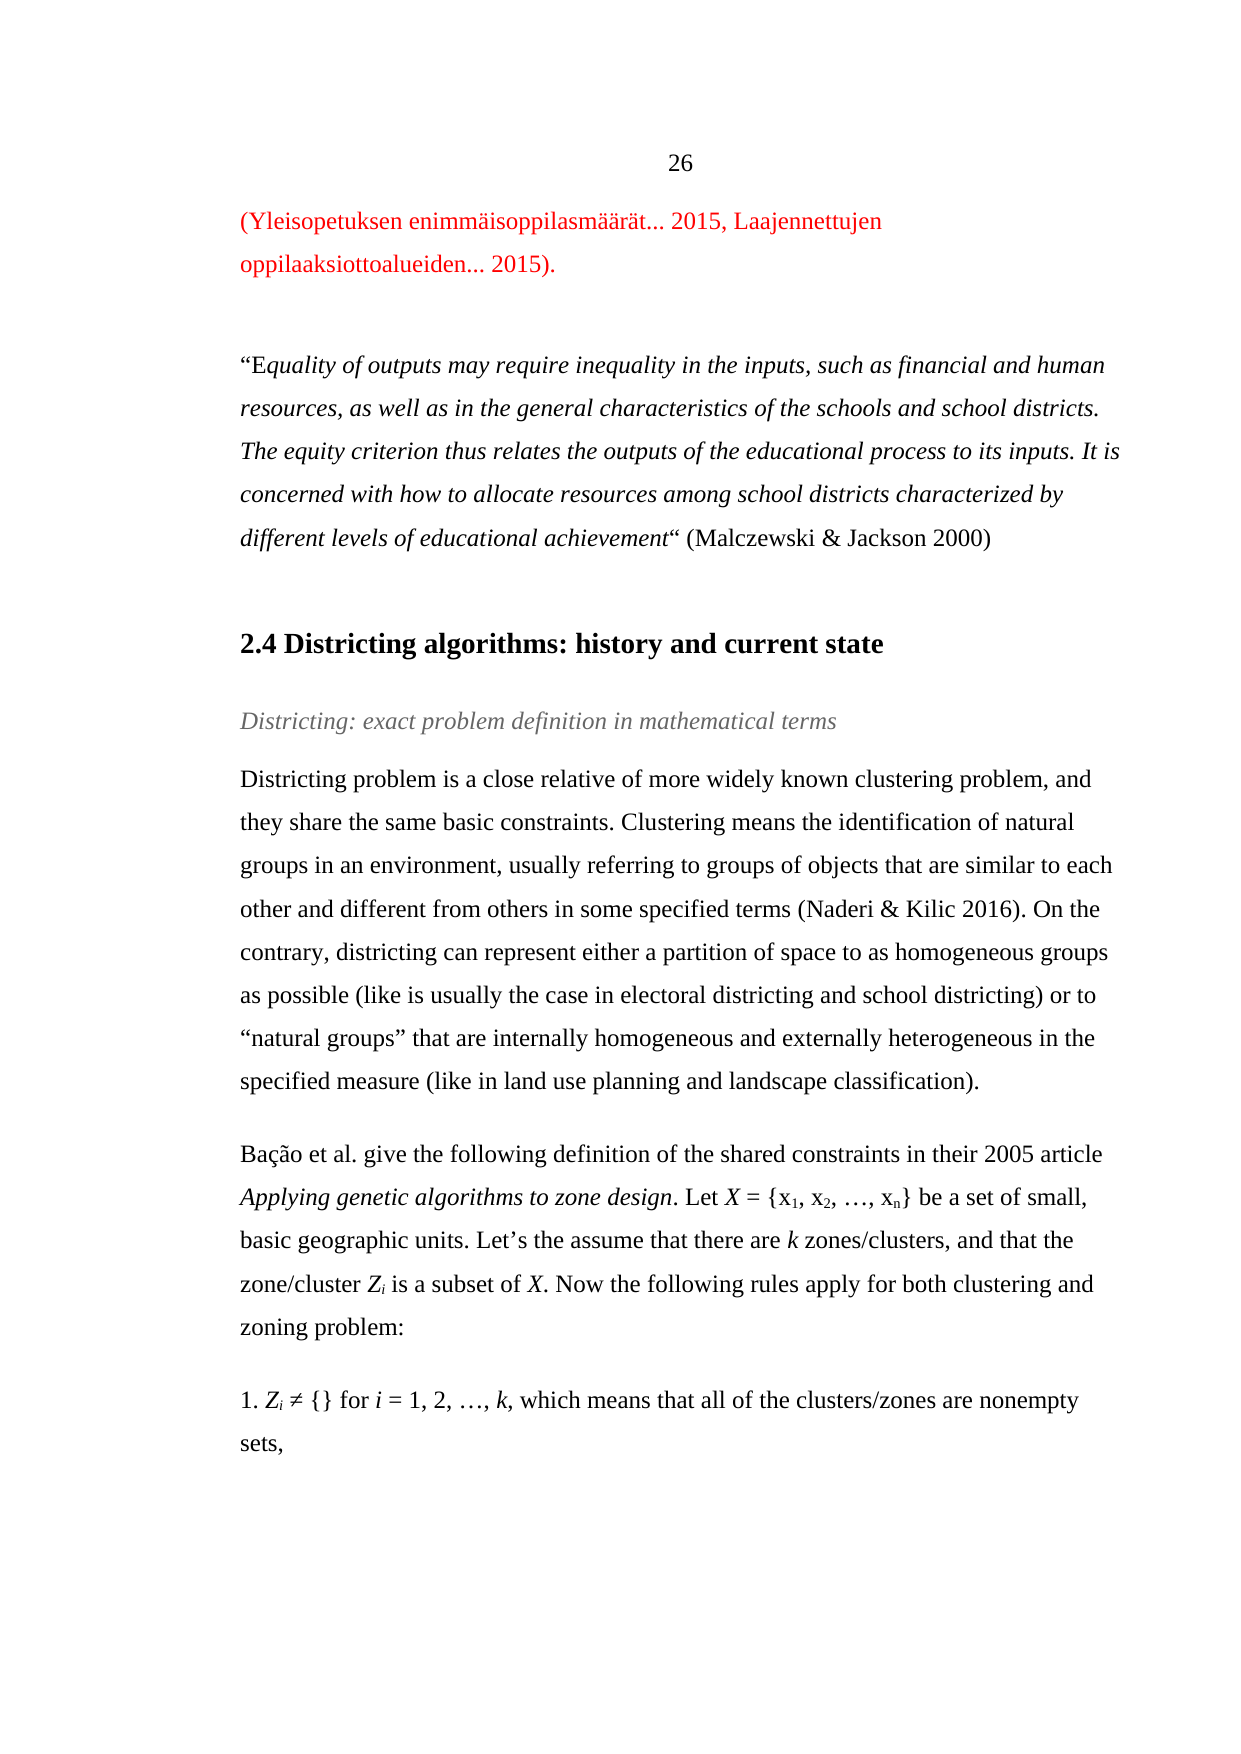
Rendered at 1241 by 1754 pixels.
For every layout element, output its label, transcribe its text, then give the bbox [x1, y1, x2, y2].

subtitle Districting: exact problem definition in mathematical terms [240, 706, 1121, 735]
text (Yleisopetuksen enimmäisoppilasmäärät... 2015, Laajennettujen oppilaaksiottoalueiden... 2015). [240, 206, 1121, 278]
text “Equality of outputs may require inequality in the inputs, such as financial and human resources, as well as in the general characteristics of the schools and school districts. The equity criterion thus relates the outputs of the educational process to its inputs. It is concerned with how to allocate resources among school districts characterized by different levels of educational achievement“ (Malczewski & Jackson 2000) [240, 350, 1121, 551]
subtitle 2.4 Districting algorithms: history and current state [240, 626, 1121, 659]
text Districting problem is a close relative of more widely known clustering problem, and they share the same basic constraints. Clustering means the identification of natural groups in an environment, usually referring to groups of objects that are similar to each other and different from others in some specified terms (Naderi & Kilic 2016). On the contrary, districting can represent either a partition of space to as homogeneous groups as possible (like is usually the case in electoral districting and school districting) or to “natural groups” that are internally homogeneous and externally heterogeneous in the specified measure (like in land use planning and landscape classification). [240, 764, 1121, 1095]
text 1. Zi ≠ {} for i = 1, 2, …, k, which means that all of the clusters/zones are nonempty sets, [240, 1385, 1121, 1457]
text Bação et al. give the following definition of the shared constraints in their 2005 article Applying genetic algorithms to zone design. Let X = {x1, x2, …, xn} be a set of small, basic geographic units. Let’s the assume that there are k zones/clusters, and that the zone/cluster Zi is a subset of X. Now the following rules apply for both clustering and zoning problem: [240, 1139, 1121, 1341]
